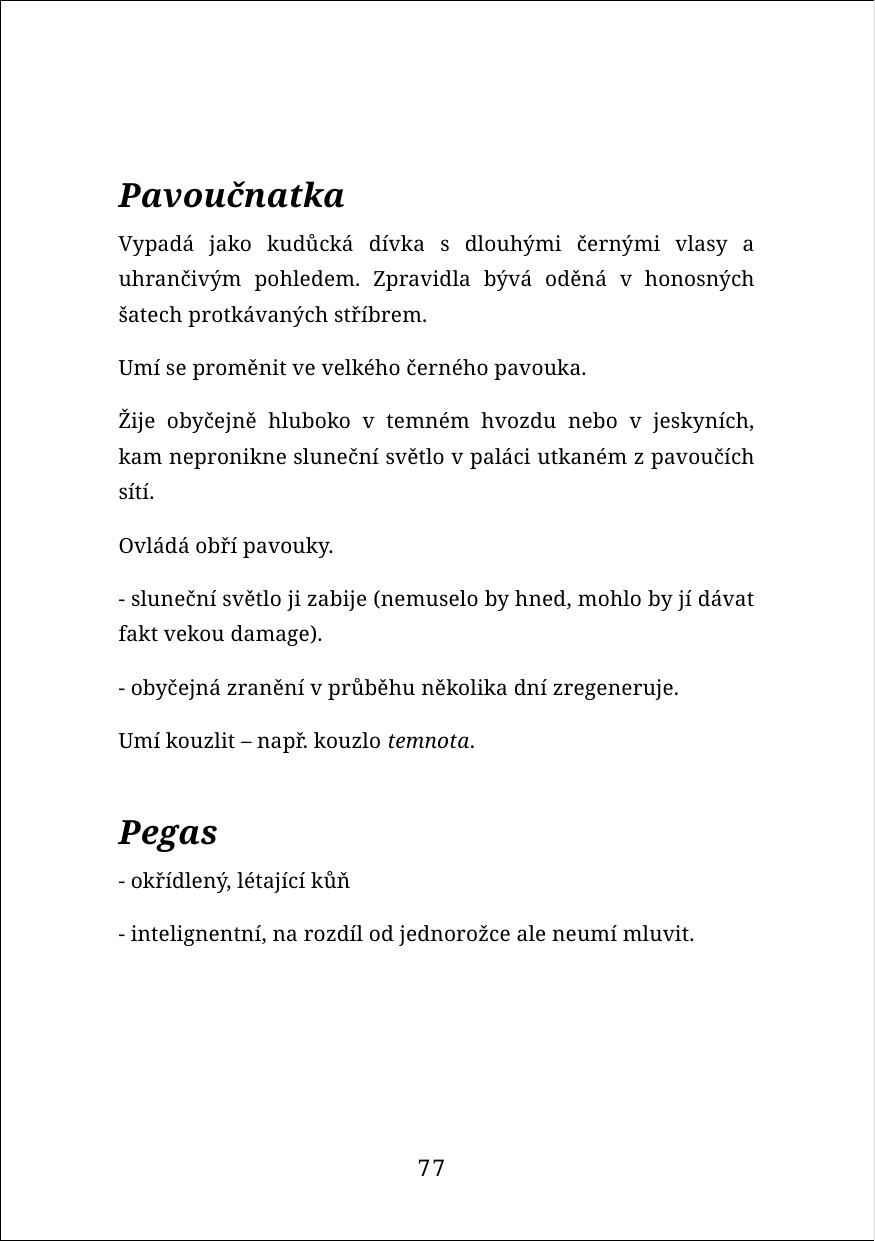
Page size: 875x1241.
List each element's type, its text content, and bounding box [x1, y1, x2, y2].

text - okřídlený, létající kůň [118, 866, 756, 894]
text Žije obyčejně hluboko v temném hvozdu nebo v jeskyních, kam nepronikne sluneční světlo v paláci utkaném z pavoučích sítí. [118, 406, 756, 506]
text - intelignentní, na rozdíl od jednorožce ale neumí mluvit. [118, 919, 756, 948]
text Vypadá jako kudůcká dívka s dlouhými černými vlasy a uhrančivým pohledem. Zpravidla bývá oděná v honosných šatech protkávaných stříbrem. [118, 229, 756, 328]
text Umí kouzlit – např. kouzlo temnota. [118, 726, 756, 754]
text - obyčejná zranění v průběhu několika dní zregeneruje. [118, 673, 756, 701]
text Umí se proměnit ve velkého černého pavouka. [118, 353, 756, 382]
subtitle Pavoučnatka [118, 172, 756, 217]
text - sluneční světlo ji zabije (nemuselo by hned, mohlo by jí dávat fakt vekou damage). [118, 584, 756, 648]
text Ovládá obří pavouky. [118, 531, 756, 559]
subtitle Pegas [118, 809, 756, 854]
